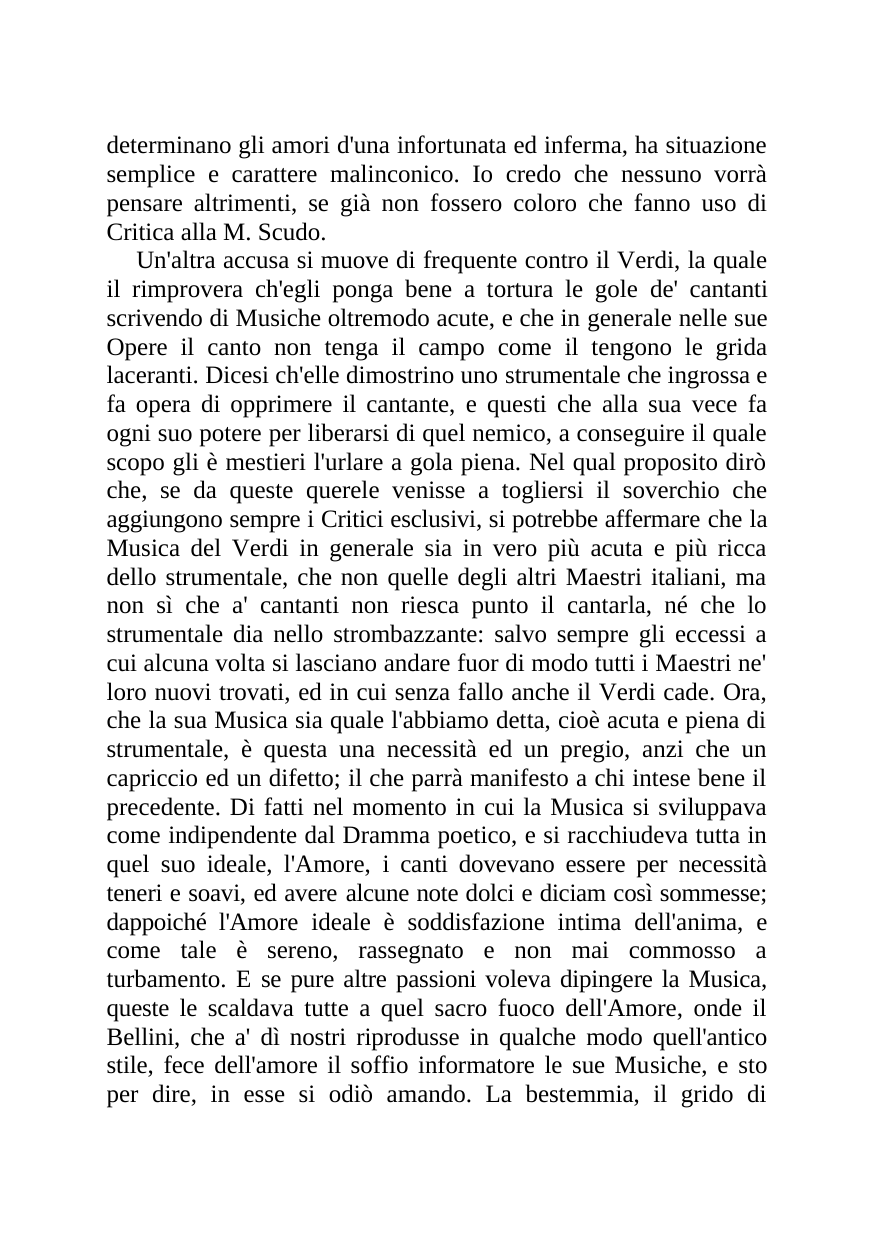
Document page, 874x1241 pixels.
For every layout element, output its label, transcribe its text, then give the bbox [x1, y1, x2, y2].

text Un'altra accusa si muove di frequente contro il Verdi, la quale il rimprovera ch'egli ponga bene a tortura le gole de' cantanti scrivendo di Musiche oltremodo acute, e che in generale nelle sue Opere il canto non tenga il campo come il tengono le grida laceranti. Dicesi ch'elle dimostrino uno strumentale che ingrossa e fa opera di opprimere il cantante, e questi che alla sua vece fa ogni suo potere per liberarsi di quel nemico, a conseguire il quale scopo gli è mestieri l'urlare a gola piena. Nel qual proposito dirò che, se da queste querele venisse a togliersi il soverchio che aggiungono sempre i Critici esclusivi, si potrebbe affermare che la Musica del Verdi in generale sia in vero più acuta e più ricca dello strumentale, che non quelle degli altri Maestri italiani, ma non sì che a' cantanti non riesca punto il cantarla, né che lo strumentale dia nello strombazzante: salvo sempre gli eccessi a cui alcuna volta si lasciano andare fuor di modo tutti i Maestri ne' loro nuovi trovati, ed in cui senza fallo anche il Verdi cade. Ora, che la sua Musica sia quale l'abbiamo detta, cioè acuta e piena di strumentale, è questa una necessità ed un pregio, anzi che un capriccio ed un difetto; il che parrà manifesto a chi intese bene il precedente. Di fatti nel momento in cui la Musica si sviluppava come indipendente dal Dramma poetico, e si racchiudeva tutta in quel suo ideale, l'Amore, i canti dovevano essere per necessità teneri e soavi, ed avere alcune note dolci e diciam così sommesse; dappoiché l'Amore ideale è soddisfazione intima dell'anima, e come tale è sereno, rassegnato e non mai commosso a turbamento. E se pure altre passioni voleva dipingere la Musica, queste le scaldava tutte a quel sacro fuoco dell'Amore, onde il Bellini, che a' dì nostri riprodusse in qualche modo quell'antico stile, fece dell'amore il soffio informatore le sue Musiche, e sto per dire, in esse si odiò amando. La bestemmia, il grido di [106, 245, 768, 1108]
text determinano gli amori d'una infortunata ed inferma, ha situazione semplice e carattere malinconico. Io credo che nessuno vorrà pensare altrimenti, se già non fossero coloro che fanno uso di Critica alla M. Scudo. [106, 130, 768, 245]
